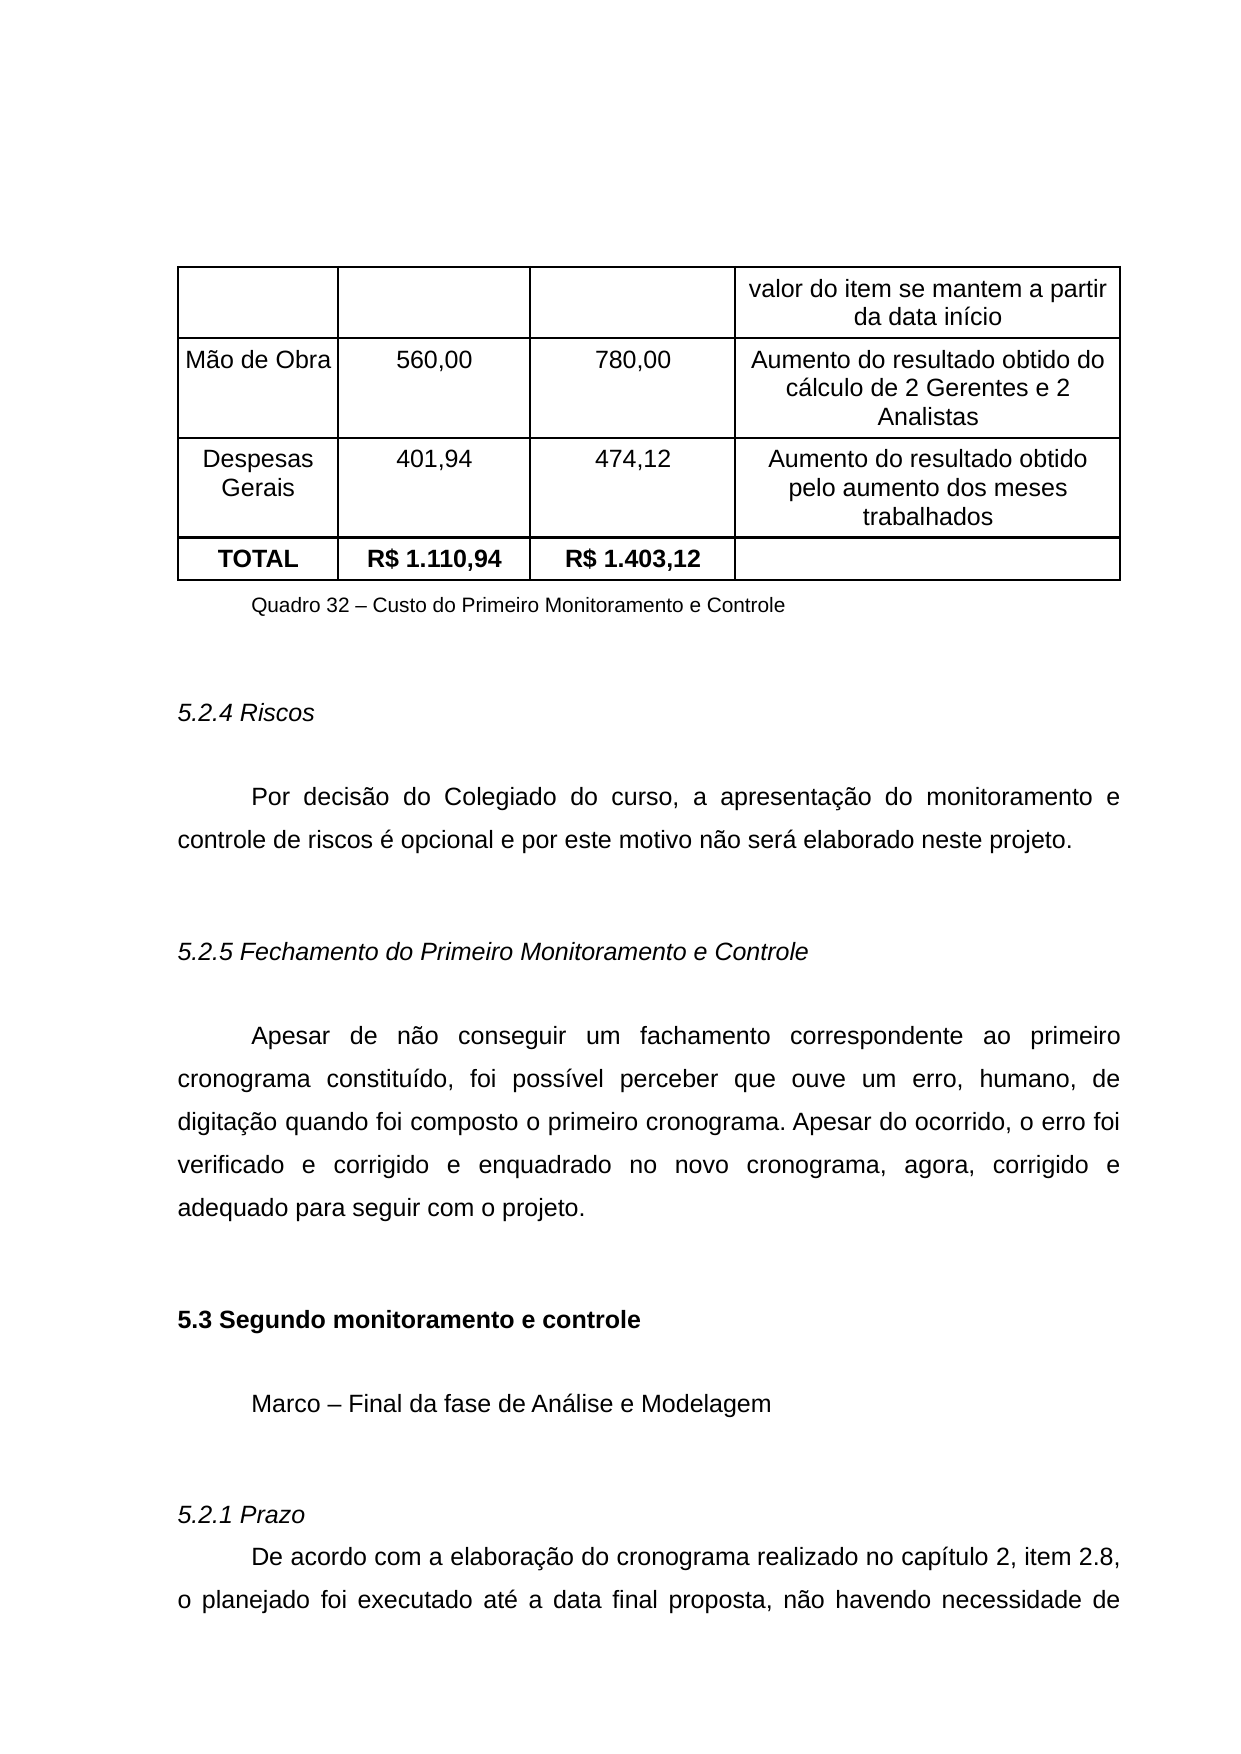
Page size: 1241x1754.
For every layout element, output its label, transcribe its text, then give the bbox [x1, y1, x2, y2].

table_cell 560,00 [339, 339, 529, 437]
text Marco – Final da fase de Análise e Modelagem [177, 1389, 1122, 1418]
table_cell R$ 1.403,12 [531, 539, 734, 579]
table_cell [179, 268, 337, 337]
table_cell Mão de Obra [179, 339, 337, 437]
table_cell 401,94 [339, 439, 529, 536]
subtitle 5.2.5 Fechamento do Primeiro Monitoramento e Controle [177, 937, 1122, 965]
table_cell [531, 268, 734, 337]
text Por decisão do Colegiado do curso, a apresentação do monitoramento e controle de riscos é opcional e por este motivo não será elaborado neste projeto. [177, 782, 1122, 854]
table_cell Despesas Gerais [179, 439, 337, 536]
table_cell 780,00 [531, 339, 734, 437]
table_cell valor do item se mantem a partir da data início [736, 268, 1119, 337]
text Apesar de não conseguir um fachamento correspondente ao primeiro cronograma constituído, foi possível perceber que ouve um erro, humano, de digitação quando foi composto o primeiro cronograma. Apesar do ocorrido, o erro foi verificado e corrigido e enquadrado no novo cronograma, agora, corrigido e adequado para seguir com o projeto. [177, 1021, 1122, 1222]
table_cell 474,12 [531, 439, 734, 536]
subtitle 5.2.1 Prazo [177, 1500, 1122, 1529]
table_cell [339, 268, 529, 337]
table_cell TOTAL [179, 539, 337, 579]
table_cell [736, 539, 1119, 579]
subtitle 5.3 Segundo monitoramento e controle [177, 1305, 1122, 1333]
table_cell Aumento do resultado obtido pelo aumento dos meses trabalhados [736, 439, 1119, 536]
table_cell Aumento do resultado obtido do cálculo de 2 Gerentes e 2 Analistas [736, 339, 1119, 437]
subtitle 5.2.4 Riscos [177, 698, 1122, 727]
text De acordo com a elaboração do cronograma realizado no capítulo 2, item 2.8, o planejado foi executado até a data final proposta, não havendo necessidade de [177, 1542, 1122, 1613]
table_cell R$ 1.110,94 [339, 539, 529, 579]
text Quadro 32 – Custo do Primeiro Monitoramento e Controle [177, 593, 1122, 617]
